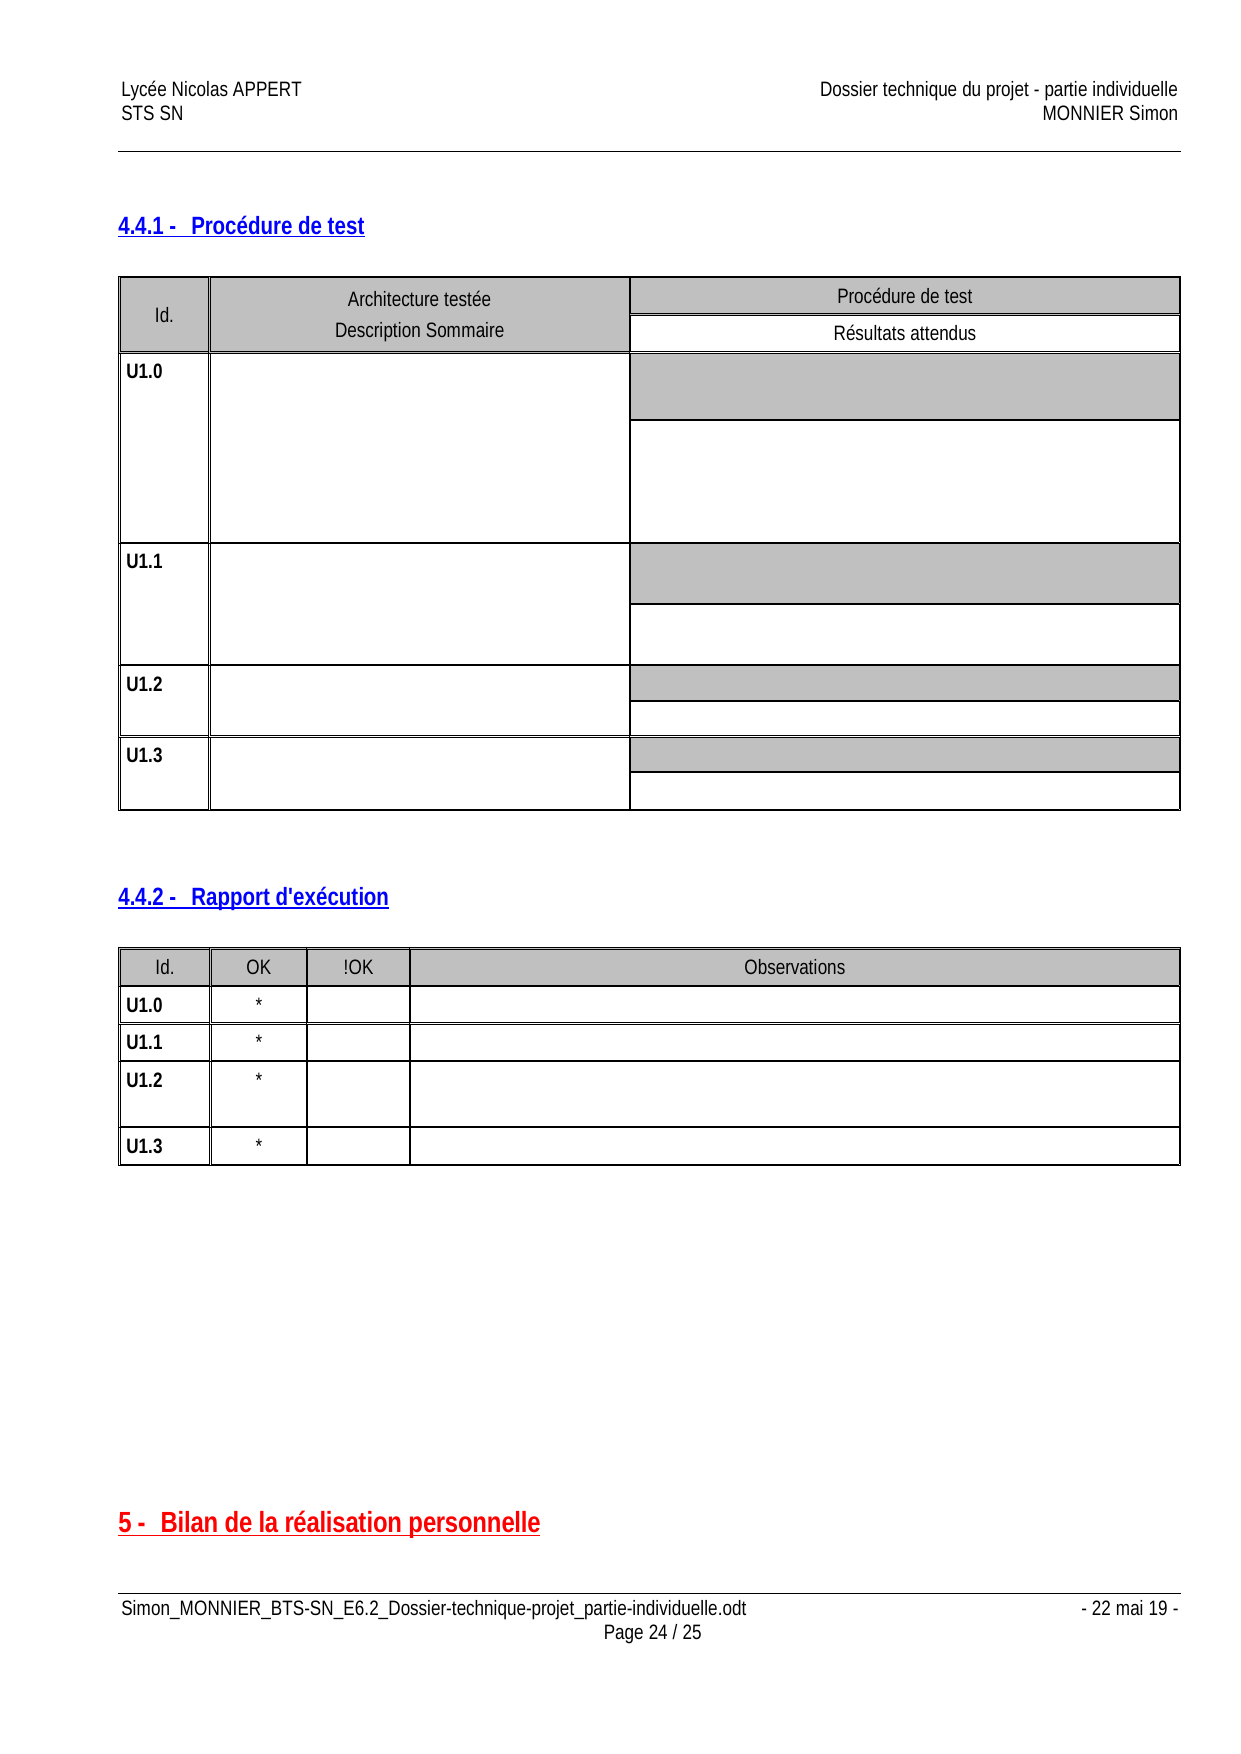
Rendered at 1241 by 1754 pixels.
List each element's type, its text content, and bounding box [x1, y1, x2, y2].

table_header [631, 738, 1179, 771]
table_header OK [212, 950, 306, 985]
table_cell [211, 354, 629, 542]
subtitle Bilan de la réalisation personnelle [118, 1506, 1181, 1539]
table_cell Résultats attendus [631, 316, 1179, 351]
table_cell U1.2 [121, 1062, 209, 1126]
table_cell [411, 1025, 1179, 1060]
table_header [631, 666, 1179, 700]
table_header Id. [121, 278, 208, 351]
table_cell U1.2 [121, 666, 208, 735]
table_cell [308, 1025, 409, 1060]
table_cell [308, 1128, 409, 1164]
table_cell [631, 605, 1179, 664]
table_cell U1.0 [121, 354, 208, 542]
subtitle Procédure de test [118, 211, 1181, 240]
table_cell * [212, 987, 306, 1022]
table_header [631, 544, 1179, 603]
table_header Procédure de test [631, 278, 1179, 313]
table_cell * [212, 1128, 306, 1164]
subtitle Rapport d'exécution [118, 882, 1181, 911]
table_cell U1.1 [121, 544, 208, 664]
table_header !OK [308, 950, 409, 985]
table_cell [411, 1128, 1179, 1164]
table_header [631, 354, 1179, 419]
table_cell U1.3 [121, 1128, 209, 1164]
table_cell * [212, 1062, 306, 1126]
table_cell [411, 1062, 1179, 1126]
table_cell [631, 702, 1179, 735]
table_cell [308, 1062, 409, 1126]
table_cell U1.1 [121, 1025, 209, 1060]
table_cell U1.3 [121, 738, 208, 809]
table_header Architecture testée Description Sommaire [211, 278, 629, 351]
table_cell [631, 421, 1179, 542]
table_cell [631, 773, 1179, 809]
table_cell [308, 987, 409, 1022]
table_cell [211, 738, 629, 809]
table_header Observations [411, 950, 1179, 985]
table_cell * [212, 1025, 306, 1060]
table_cell [211, 666, 629, 735]
table_cell [211, 544, 629, 664]
table_header Id. [121, 950, 209, 985]
table_cell U1.0 [121, 987, 209, 1022]
table_cell [411, 987, 1179, 1022]
